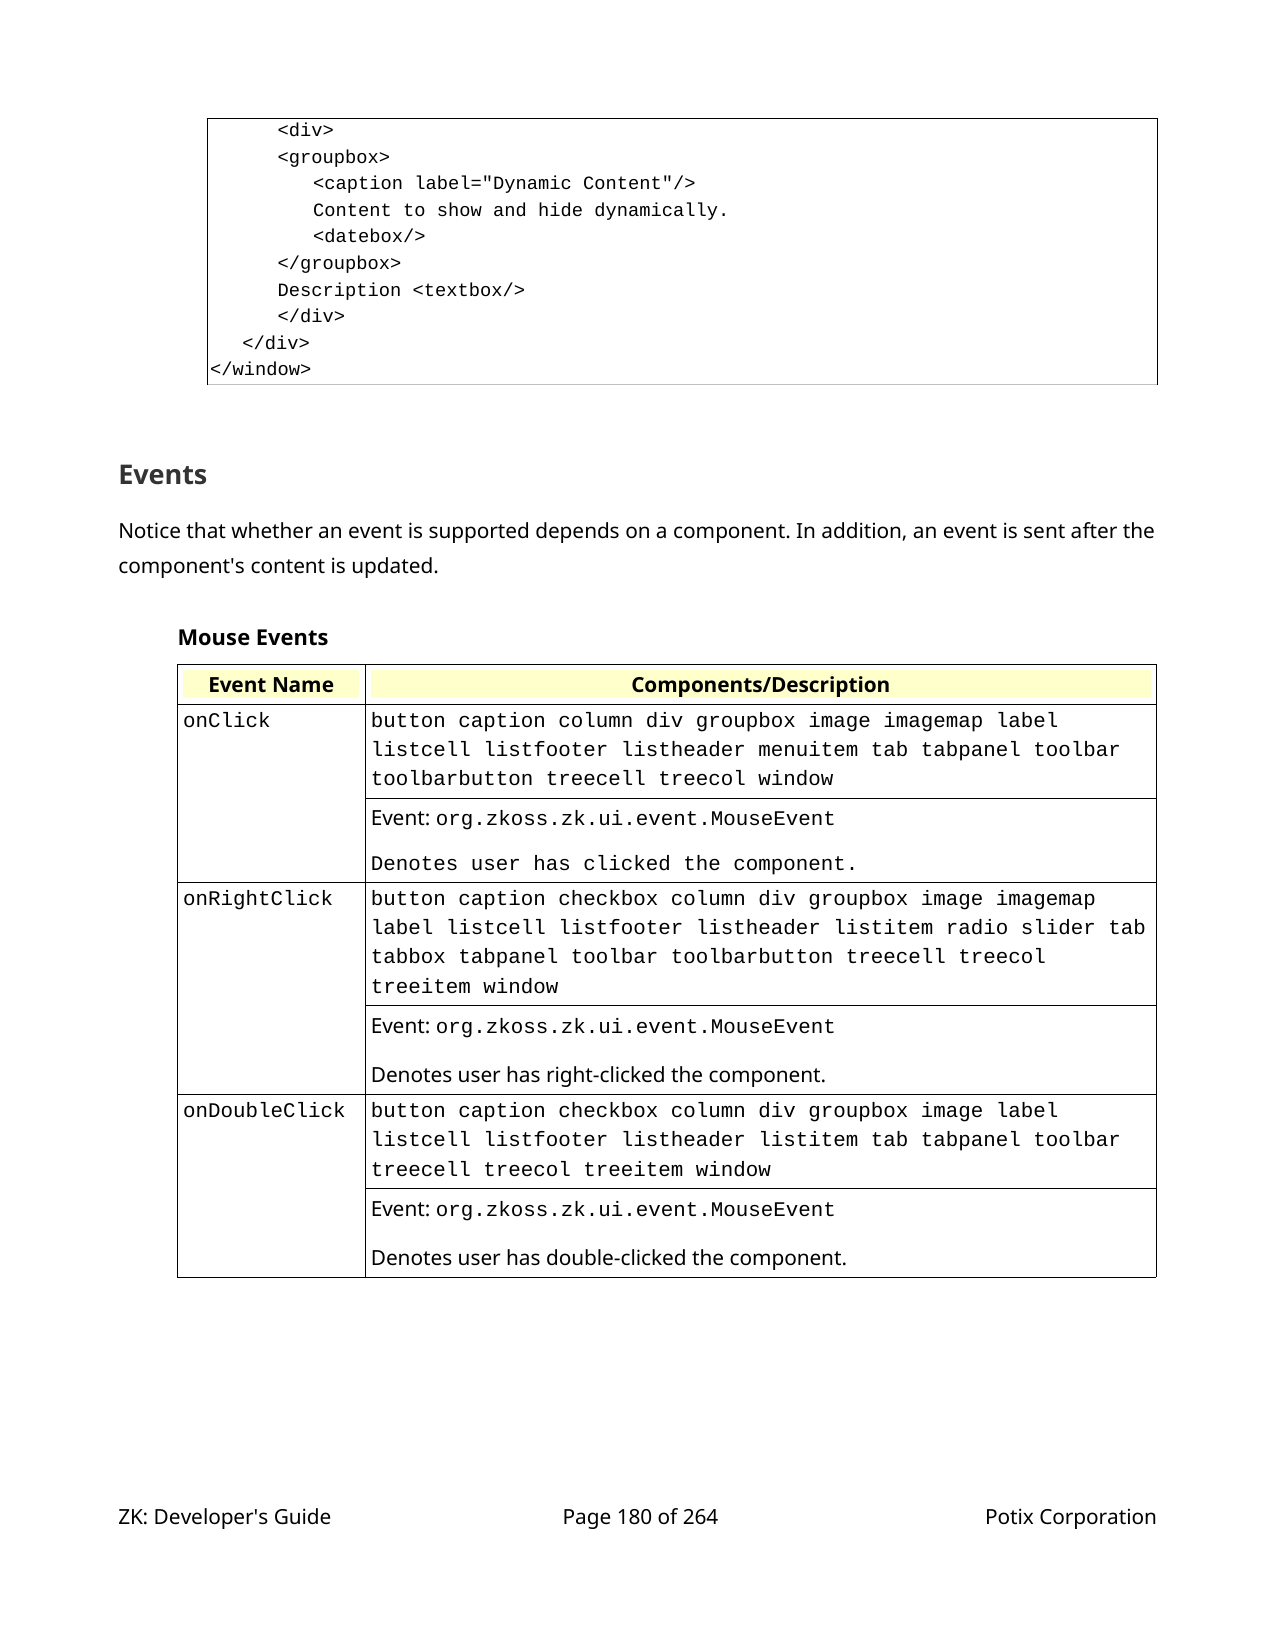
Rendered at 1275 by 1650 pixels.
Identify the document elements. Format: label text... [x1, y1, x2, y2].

table_cell onClick [178, 705, 365, 882]
table_cell Event: org.zkoss.zk.ui.event.MouseEvent Denotes user has right-clicked the component. [366, 1006, 1156, 1094]
table_cell onDoubleClick [178, 1095, 365, 1277]
table_header Components/Description [366, 665, 1156, 704]
subtitle Events [118, 455, 1157, 492]
table_header Event Name [178, 665, 365, 704]
table_cell Event: org.zkoss.zk.ui.event.MouseEvent Denotes user has clicked the component. [366, 799, 1156, 882]
table_header button caption checkbox column div groupbox image imagemap label listcell listfooter listheader listitem radio slider tab tabbox tabpanel toolbar toolbarbutton treecell treecol treeitem window [366, 883, 1156, 1005]
table_header button caption column div groupbox image imagemap label listcell listfooter listheader menuitem tab tabpanel toolbar toolbarbutton treecell treecol window [366, 705, 1156, 798]
table_cell Event: org.zkoss.zk.ui.event.MouseEvent Denotes user has double-clicked the component. [366, 1189, 1156, 1277]
text <div> <groupbox> <caption label="Dynamic Content"/> Content to show and hide dynamically. <datebox/> </groupbox> Description <textbox/> </div> </div> </window> [208, 119, 1157, 384]
table_header button caption checkbox column div groupbox image label listcell listfooter listheader listitem tab tabpanel toolbar treecell treecol treeitem window [366, 1095, 1156, 1188]
text Notice that whether an event is supported depends on a component. In addition, an event is sent after the component's content is updated. [118, 516, 1157, 579]
table_cell onRightClick [178, 883, 365, 1094]
subtitle Mouse Events [177, 622, 1157, 652]
